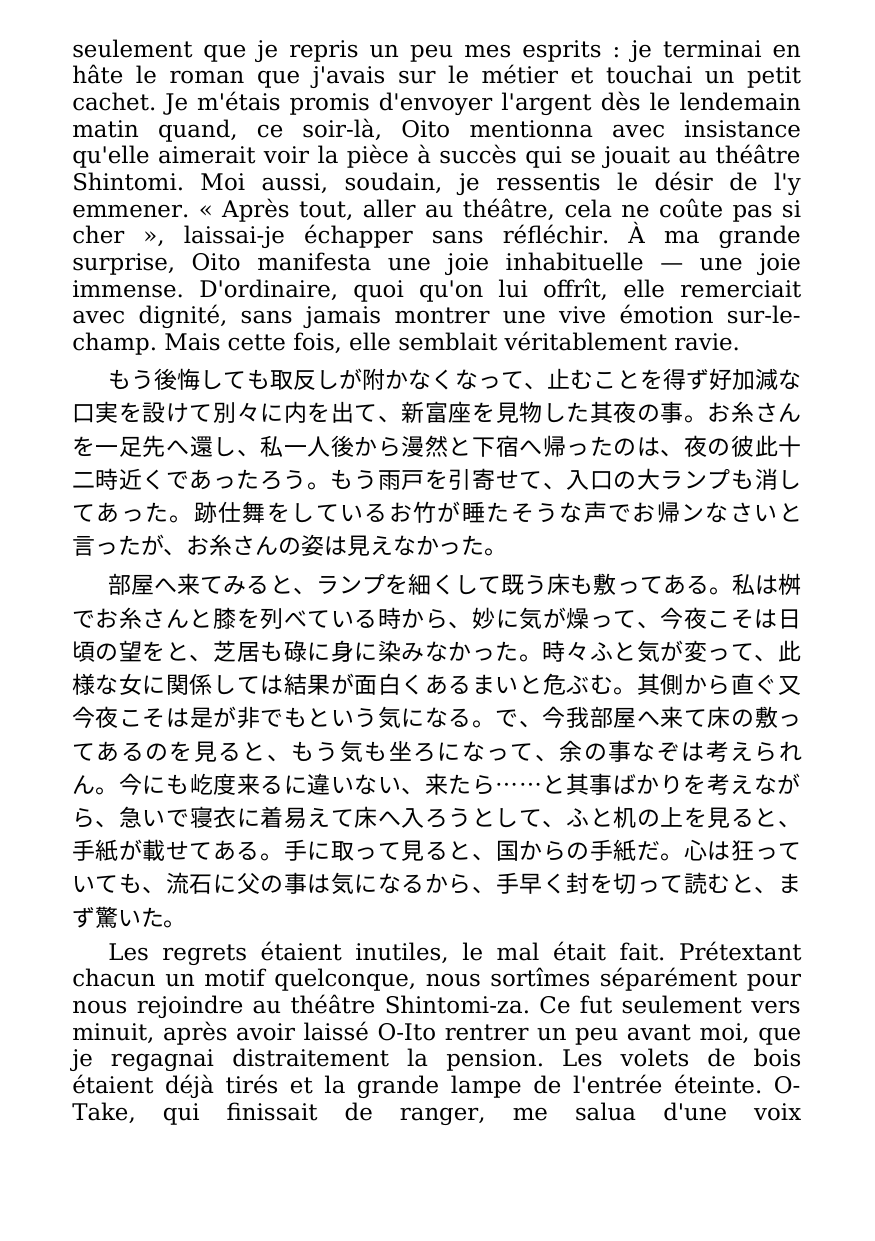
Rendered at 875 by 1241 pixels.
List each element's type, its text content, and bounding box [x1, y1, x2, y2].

text もう後悔しても取反しが附かなくなって、止むことを得ず好加減な口実を設けて別々に内を出て、新富座を見物した其夜の事。お糸さんを一足先へ還し、私一人後から漫然と下宿へ帰ったのは、夜の彼此十二時近くであったろう。もう雨戸を引寄せて、入口の大ランプも消してあった。跡仕舞をしているお竹が睡たそうな声でお帰ンなさいと言ったが、お糸さんの姿は見えなかった。 [72, 362, 802, 561]
text 部屋へ来てみると、ランプを細くして既う床も敷ってある。私は桝でお糸さんと膝を列べている時から、妙に気が燥って、今夜こそは日頃の望をと、芝居も碌に身に染みなかった。時々ふと気が変って、此様な女に関係しては結果が面白くあるまいと危ぶむ。其側から直ぐ又今夜こそは是が非でもという気になる。で、今我部屋へ来て床の敷ってあるのを見ると、もう気も坐ろになって、余の事なぞは考えられん。今にも屹度来るに違いない、来たら……と其事ばかりを考えながら、急いで寝衣に着易えて床へ入ろうとして、ふと机の上を見ると、手紙が載せてある。手に取って見ると、国からの手紙だ。心は狂っていても、流石に父の事は気になるから、手早く封を切って読むと、まず驚いた。 [72, 567, 802, 933]
text seulement que je repris un peu mes esprits : je terminai en hâte le roman que j'avais sur le métier et touchai un petit cachet. Je m'étais promis d'envoyer l'argent dès le lendemain matin quand, ce soir-là, Oito mentionna avec insistance qu'elle aimerait voir la pièce à succès qui se jouait au théâtre Shintomi. Moi aussi, soudain, je ressentis le désir de l'y emmener. « Après tout, aller au théâtre, cela ne coûte pas si cher », laissai-je échapper sans réfléchir. À ma grande surprise, Oito manifesta une joie inhabituelle — une joie immense. D'ordinaire, quoi qu'on lui offrît, elle remerciait avec dignité, sans jamais montrer une vive émotion sur-le-champ. Mais cette fois, elle semblait véritablement ravie. [72, 36, 802, 356]
text Les regrets étaient inutiles, le mal était fait. Prétextant chacun un motif quelconque, nous sortîmes séparément pour nous rejoindre au théâtre Shintomi-za. Ce fut seulement vers minuit, après avoir laissé O-Ito rentrer un peu avant moi, que je regagnai distraitement la pension. Les volets de bois étaient déjà tirés et la grande lampe de l'entrée éteinte. O-Take, qui finissait de ranger, me salua d'une voix [72, 939, 802, 1125]
